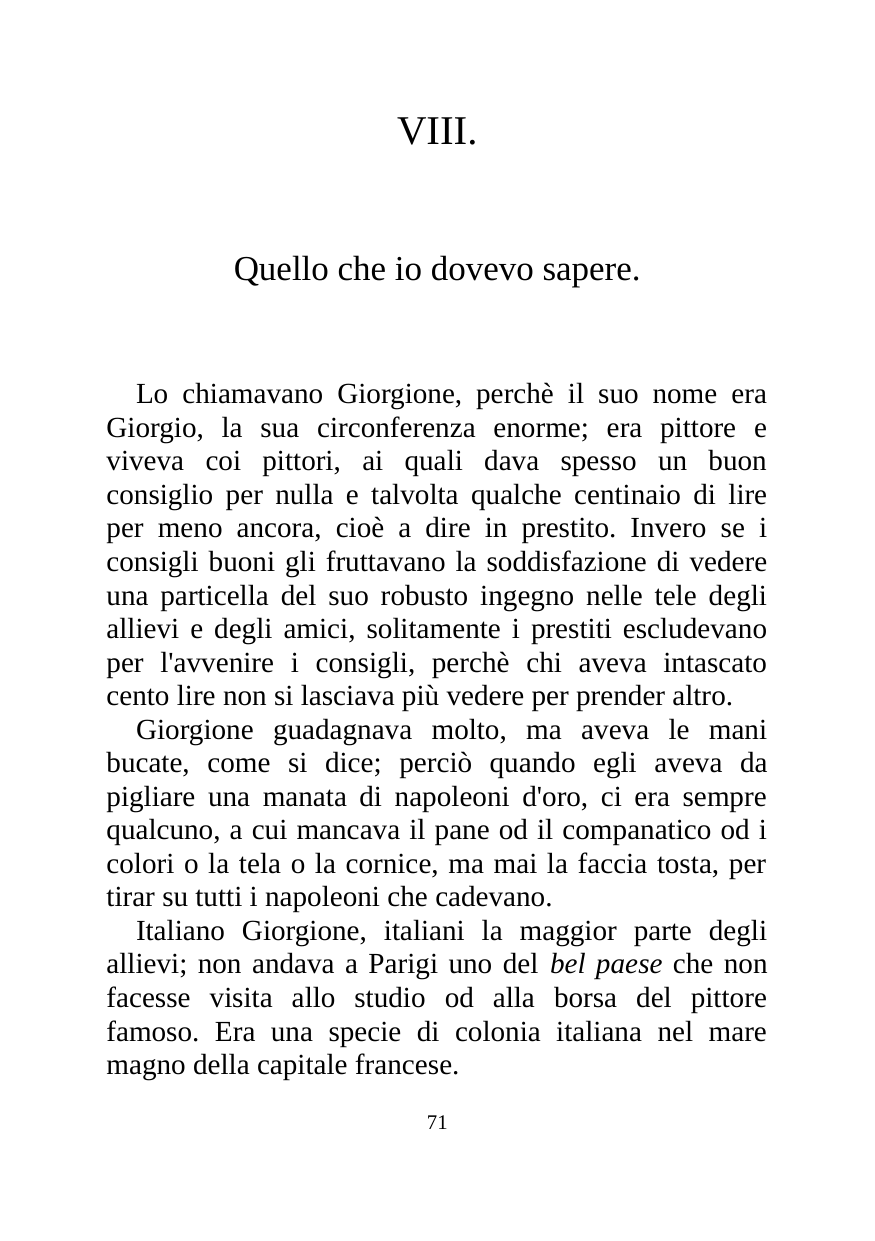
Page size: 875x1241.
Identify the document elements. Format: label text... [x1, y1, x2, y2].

subtitle Quello che io dovevo sapere. [106, 248, 768, 288]
text Giorgione guadagnava molto, ma aveva le mani bucate, come si dice; perciò quando egli aveva da pigliare una manata di napoleoni d'oro, ci era sempre qualcuno, a cui mancava il pane od il companatico od i colori o la tela o la cornice, ma mai la faccia tosta, per tirar su tutti i napoleoni che cadevano. [106, 712, 768, 913]
text Lo chiamavano Giorgione, perchè il suo nome era Giorgio, la sua circonferenza enorme; era pittore e viveva coi pittori, ai quali dava spesso un buon consiglio per nulla e talvolta qualche centinaio di lire per meno ancora, cioè a dire in prestito. Invero se i consigli buoni gli fruttavano la soddisfazione di vedere una particella del suo robusto ingegno nelle tele degli allievi e degli amici, solitamente i prestiti escludevano per l'avvenire i consigli, perchè chi aveva intascato cento lire non si lasciava più vedere per prender altro. [106, 376, 768, 712]
text Italiano Giorgione, italiani la maggior parte degli allievi; non andava a Parigi uno del bel paese che non facesse visita allo studio od alla borsa del pittore famoso. Era una specie di colonia italiana nel mare magno della capitale francese. [106, 913, 768, 1081]
subtitle VIII. [106, 106, 768, 153]
